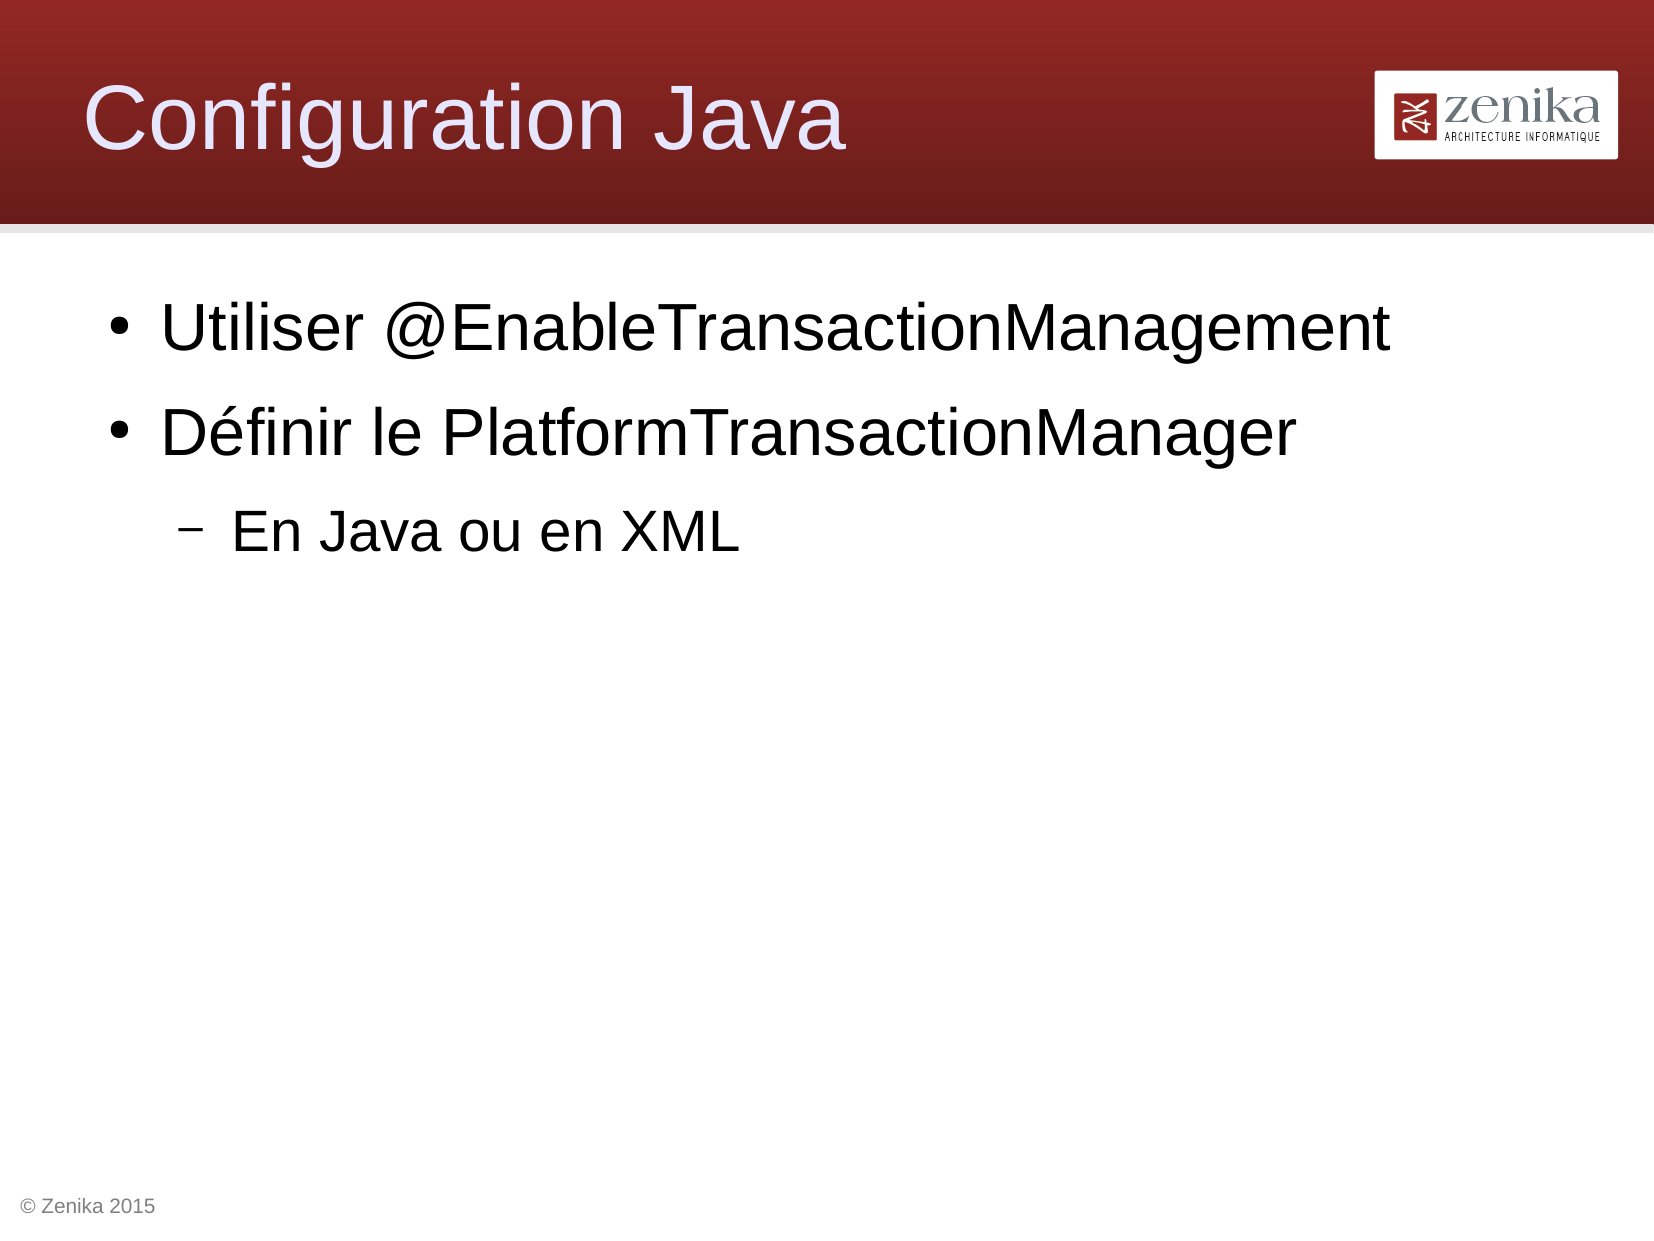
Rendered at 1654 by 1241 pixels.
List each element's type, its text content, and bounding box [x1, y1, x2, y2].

list Utiliser @EnableTransactionManagement Définir le PlatformTransactionManager En Java ou en XML [90, 290, 1546, 1010]
picture [1571, 82, 1600, 149]
title Configuration Java [82, 13, 1571, 222]
